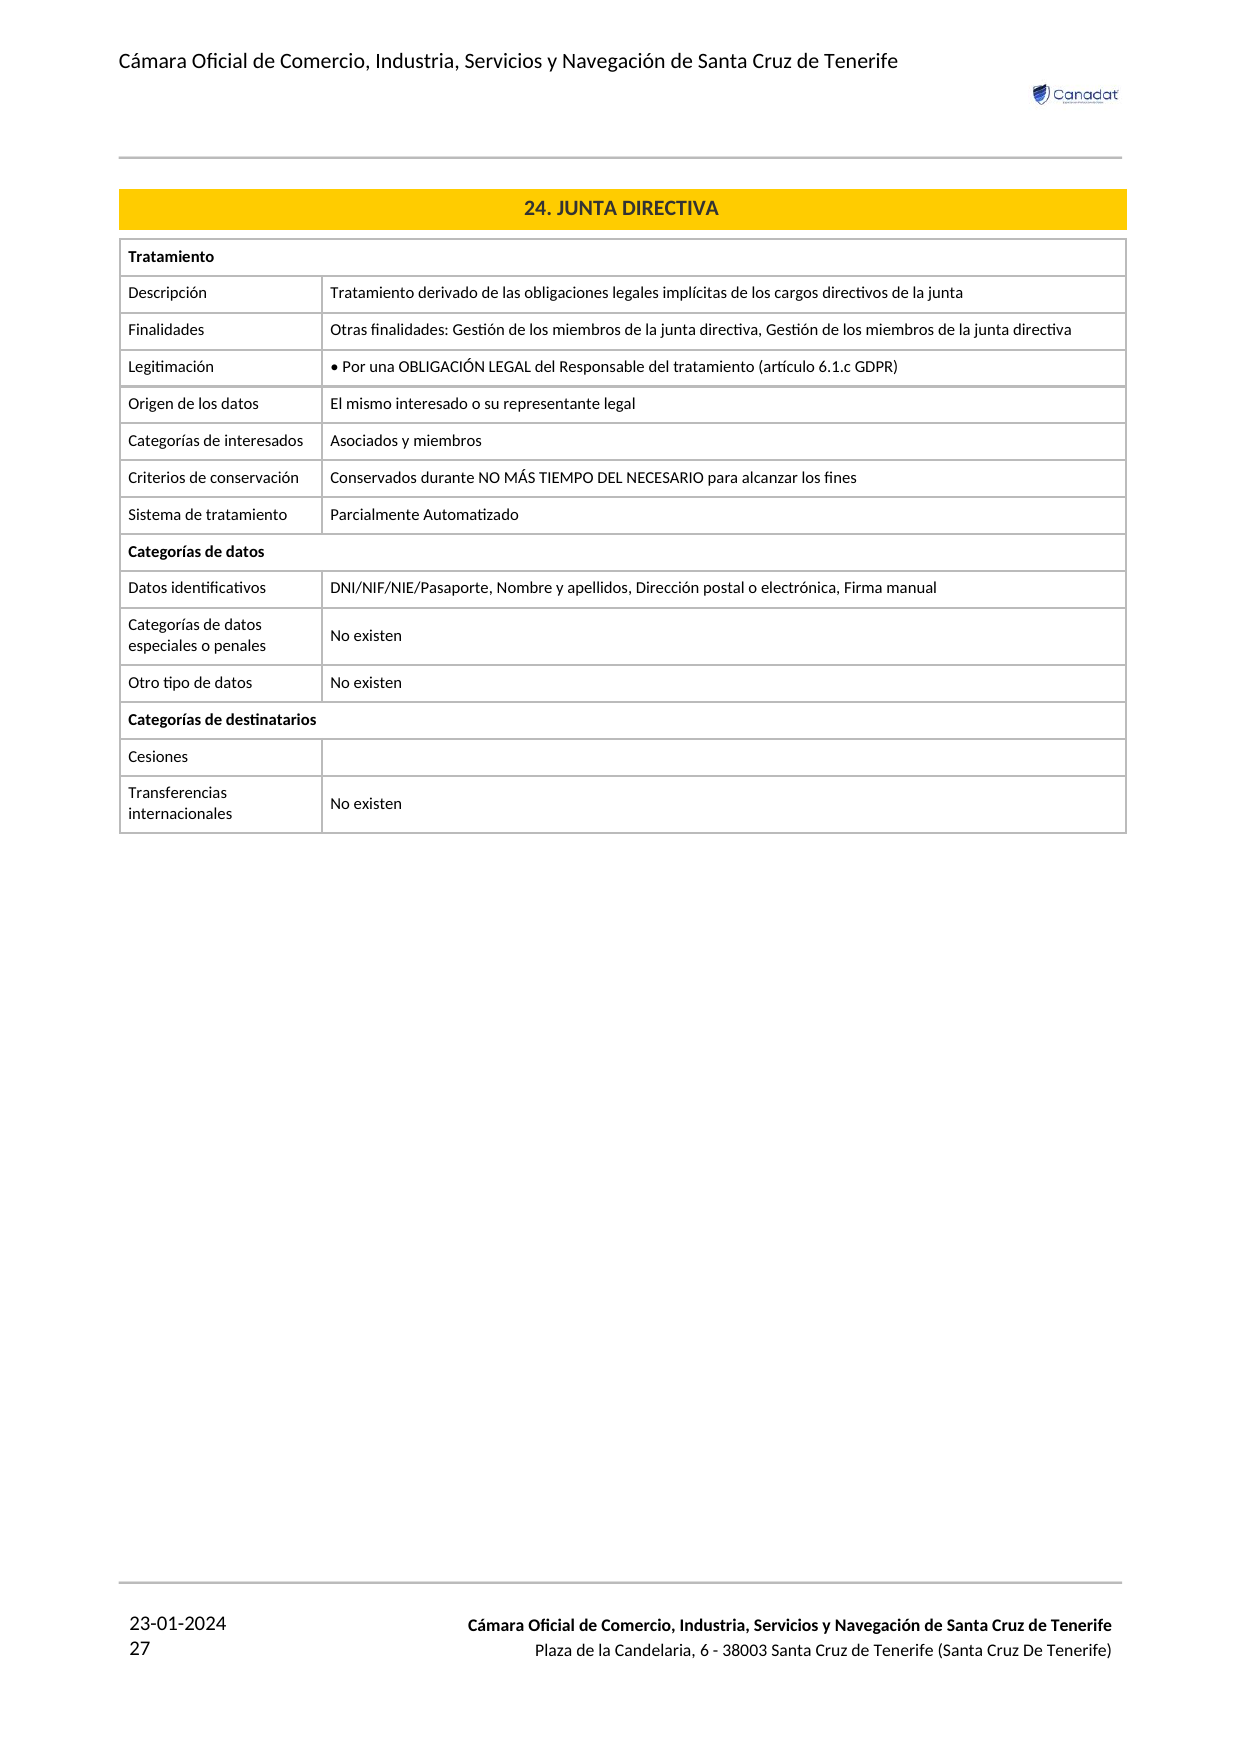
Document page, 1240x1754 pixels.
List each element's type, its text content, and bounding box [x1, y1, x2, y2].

table_header 24. JUNTA DIRECTIVA [326, 189, 1125, 220]
table_cell Criterios de conservación [121, 461, 321, 487]
table_header 23-01-2024 [129, 1610, 356, 1636]
table_cell [121, 598, 321, 607]
table_cell Parcialmente Automatizado [326, 498, 1125, 524]
table_cell Asociados y miembros [326, 424, 1125, 451]
table_cell • Por una OBLIGACIÓN LEGAL del Responsable del tratamiento (artículo 6.1.c GDPR) [326, 351, 1125, 377]
table_cell Cesiones [121, 740, 321, 766]
table_cell Finalidades [121, 314, 321, 340]
table_cell Otras finalidades: Gestión de los miembros de la junta directiva, Gestión de los miembros de la junta directiva [326, 314, 1125, 340]
table_cell Conservados durante NO MÁS TIEMPO DEL NECESARIO para alcanzar los fines [326, 461, 1125, 487]
table_cell [121, 377, 321, 385]
table_cell [121, 303, 321, 312]
table_cell No existen [326, 666, 1125, 692]
table_cell [326, 414, 1125, 422]
table_cell [121, 340, 321, 348]
table_cell [121, 524, 321, 533]
table_cell Categorías de destinatarios [121, 703, 326, 729]
table_cell DNI/NIF/NIE/Pasaporte, Nombre y apellidos, Dirección postal o electrónica, Firma manual [326, 572, 1125, 598]
table_cell [121, 266, 322, 275]
table_cell [326, 656, 1125, 664]
table_cell [326, 303, 1125, 312]
table_cell [120, 230, 322, 238]
table_cell internacionales [121, 803, 321, 824]
table_cell [121, 656, 321, 664]
table_cell Plaza de la Candelaria, 6 - 38003 Santa Cruz de Tenerife (Santa Cruz De Tenerife) [356, 1636, 1112, 1661]
table_cell Origen de los datos [121, 388, 321, 414]
table_cell [121, 561, 326, 570]
table_cell Tratamiento derivado de las obligaciones legales implícitas de los cargos directivos de la junta [326, 277, 1125, 303]
table_cell No existen [326, 609, 1125, 645]
table_cell Categorías de datos [121, 609, 321, 635]
table_cell [326, 524, 1125, 533]
table_cell [121, 824, 321, 832]
table_cell 27 [129, 1636, 356, 1661]
table_cell [326, 535, 1125, 561]
table_cell El mismo interesado o su representante legal [326, 388, 1125, 414]
table_cell [326, 729, 1125, 738]
table_cell [121, 766, 321, 775]
table_cell [326, 488, 1125, 496]
table_cell [326, 220, 1125, 230]
table_cell [326, 645, 1125, 656]
table_cell [121, 488, 321, 496]
table_cell [121, 220, 321, 230]
table_cell [326, 340, 1125, 348]
table_cell [326, 766, 1125, 775]
table_cell [326, 240, 1125, 266]
table_cell [121, 414, 321, 422]
table_cell [326, 561, 1125, 570]
table_cell [326, 377, 1125, 385]
table_cell [326, 740, 1125, 766]
table_cell [326, 230, 1126, 238]
table_cell [326, 693, 1125, 701]
text Cámara Oficial de Comercio, Industria, Servicios y Navegación de Santa Cruz de Tenerife [119, 47, 1028, 74]
table_cell Legitimación [121, 351, 321, 377]
table_cell Datos identificativos [121, 572, 321, 598]
table_cell [121, 451, 321, 459]
table_cell [326, 598, 1125, 607]
table_cell [326, 814, 1125, 824]
table_cell Tratamiento [121, 240, 326, 266]
table_header [121, 189, 321, 220]
table_cell [121, 693, 321, 701]
table_cell Categorías de datos [121, 535, 326, 561]
table_cell especiales o penales [121, 635, 321, 656]
table_cell [326, 451, 1125, 459]
table_cell [326, 824, 1125, 832]
table_cell Otro tipo de datos [121, 666, 321, 692]
table_cell Sistema de tratamiento [121, 498, 321, 524]
table_cell Descripción [121, 277, 321, 303]
table_cell Categorías de interesados [121, 424, 321, 451]
table_cell No existen [326, 777, 1125, 813]
table_header Cámara Oficial de Comercio, Industria, Servicios y Navegación de Santa Cruz de Tenerife [356, 1610, 1112, 1636]
table_cell [121, 729, 326, 738]
table_cell [326, 266, 1125, 275]
table_cell [326, 703, 1125, 729]
table_cell Transferencias [121, 777, 321, 803]
